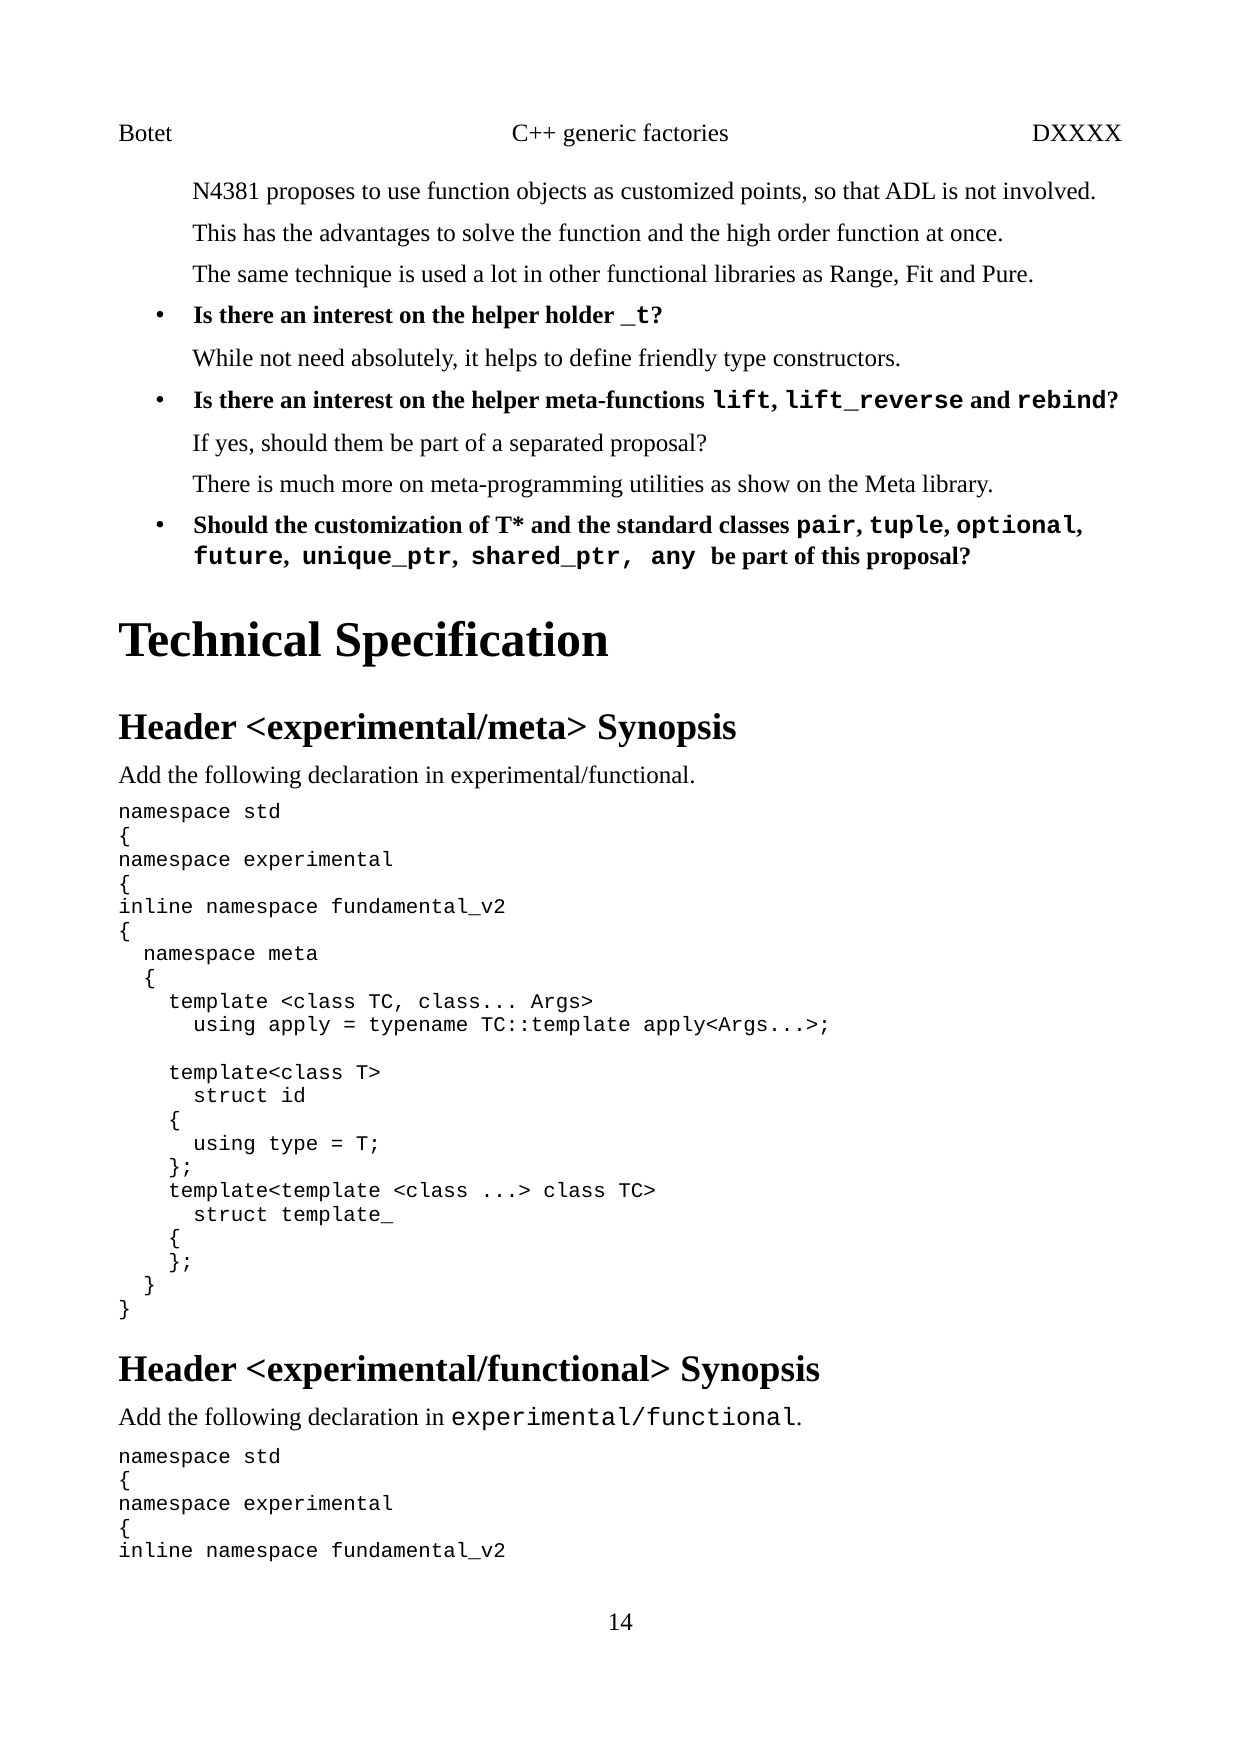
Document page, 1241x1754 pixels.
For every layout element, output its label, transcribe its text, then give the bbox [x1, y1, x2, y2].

text { [118, 967, 1122, 991]
text } [118, 1274, 1122, 1298]
text The same technique is used a lot in other functional libraries as Range, Fit and Pure. [192, 259, 1122, 288]
text } [118, 1298, 1122, 1322]
subtitle Technical Specification [118, 610, 1122, 667]
text Add the following declaration in experimental/functional. [118, 1402, 1122, 1433]
text This has the advantages to solve the function and the high order function at once. [192, 218, 1122, 246]
text { [118, 1517, 1122, 1540]
text using type = T; [118, 1133, 1122, 1156]
text There is much more on meta-programming utilities as show on the Meta library. [192, 469, 1122, 498]
text { [118, 1109, 1122, 1133]
text namespace std [118, 1446, 1122, 1469]
text While not need absolutely, it helps to define friendly type constructors. [192, 343, 1122, 372]
text namespace std [118, 802, 1122, 825]
list Should the customization of T* and the standard classes pair, tuple, optional, future, unique_ptr, shared_ptr, any be part of this proposal? [156, 511, 1122, 572]
text }; [118, 1251, 1122, 1274]
list Is there an interest on the helper holder _t? [156, 300, 1122, 331]
text { [118, 825, 1122, 849]
subtitle Header <experimental/meta> Synopsis [118, 705, 1122, 748]
text If yes, should them be part of a separated proposal? [192, 428, 1122, 457]
text { [118, 872, 1122, 896]
text { [118, 1469, 1122, 1493]
text Add the following declaration in experimental/functional. [118, 760, 1122, 789]
subtitle Header <experimental/functional> Synopsis [118, 1347, 1122, 1390]
text inline namespace fundamental_v2 [118, 896, 1122, 920]
text namespace experimental [118, 1493, 1122, 1517]
text template<class T> [118, 1062, 1122, 1085]
text struct id [118, 1085, 1122, 1109]
text { [118, 920, 1122, 943]
text N4381 proposes to use function objects as customized points, so that ADL is not involved. [192, 176, 1122, 205]
list Is there an interest on the helper meta-functions lift, lift_reverse and rebind? [156, 385, 1122, 416]
text template <class TC, class... Args> [118, 991, 1122, 1014]
text namespace experimental [118, 849, 1122, 872]
text { [118, 1227, 1122, 1251]
text template<template <class ...> class TC> [118, 1180, 1122, 1203]
text using apply = typename TC::template apply<Args...>; [118, 1014, 1122, 1038]
text namespace meta [118, 943, 1122, 967]
text }; [118, 1156, 1122, 1180]
text struct template_ [118, 1203, 1122, 1227]
text inline namespace fundamental_v2 [118, 1540, 1122, 1564]
